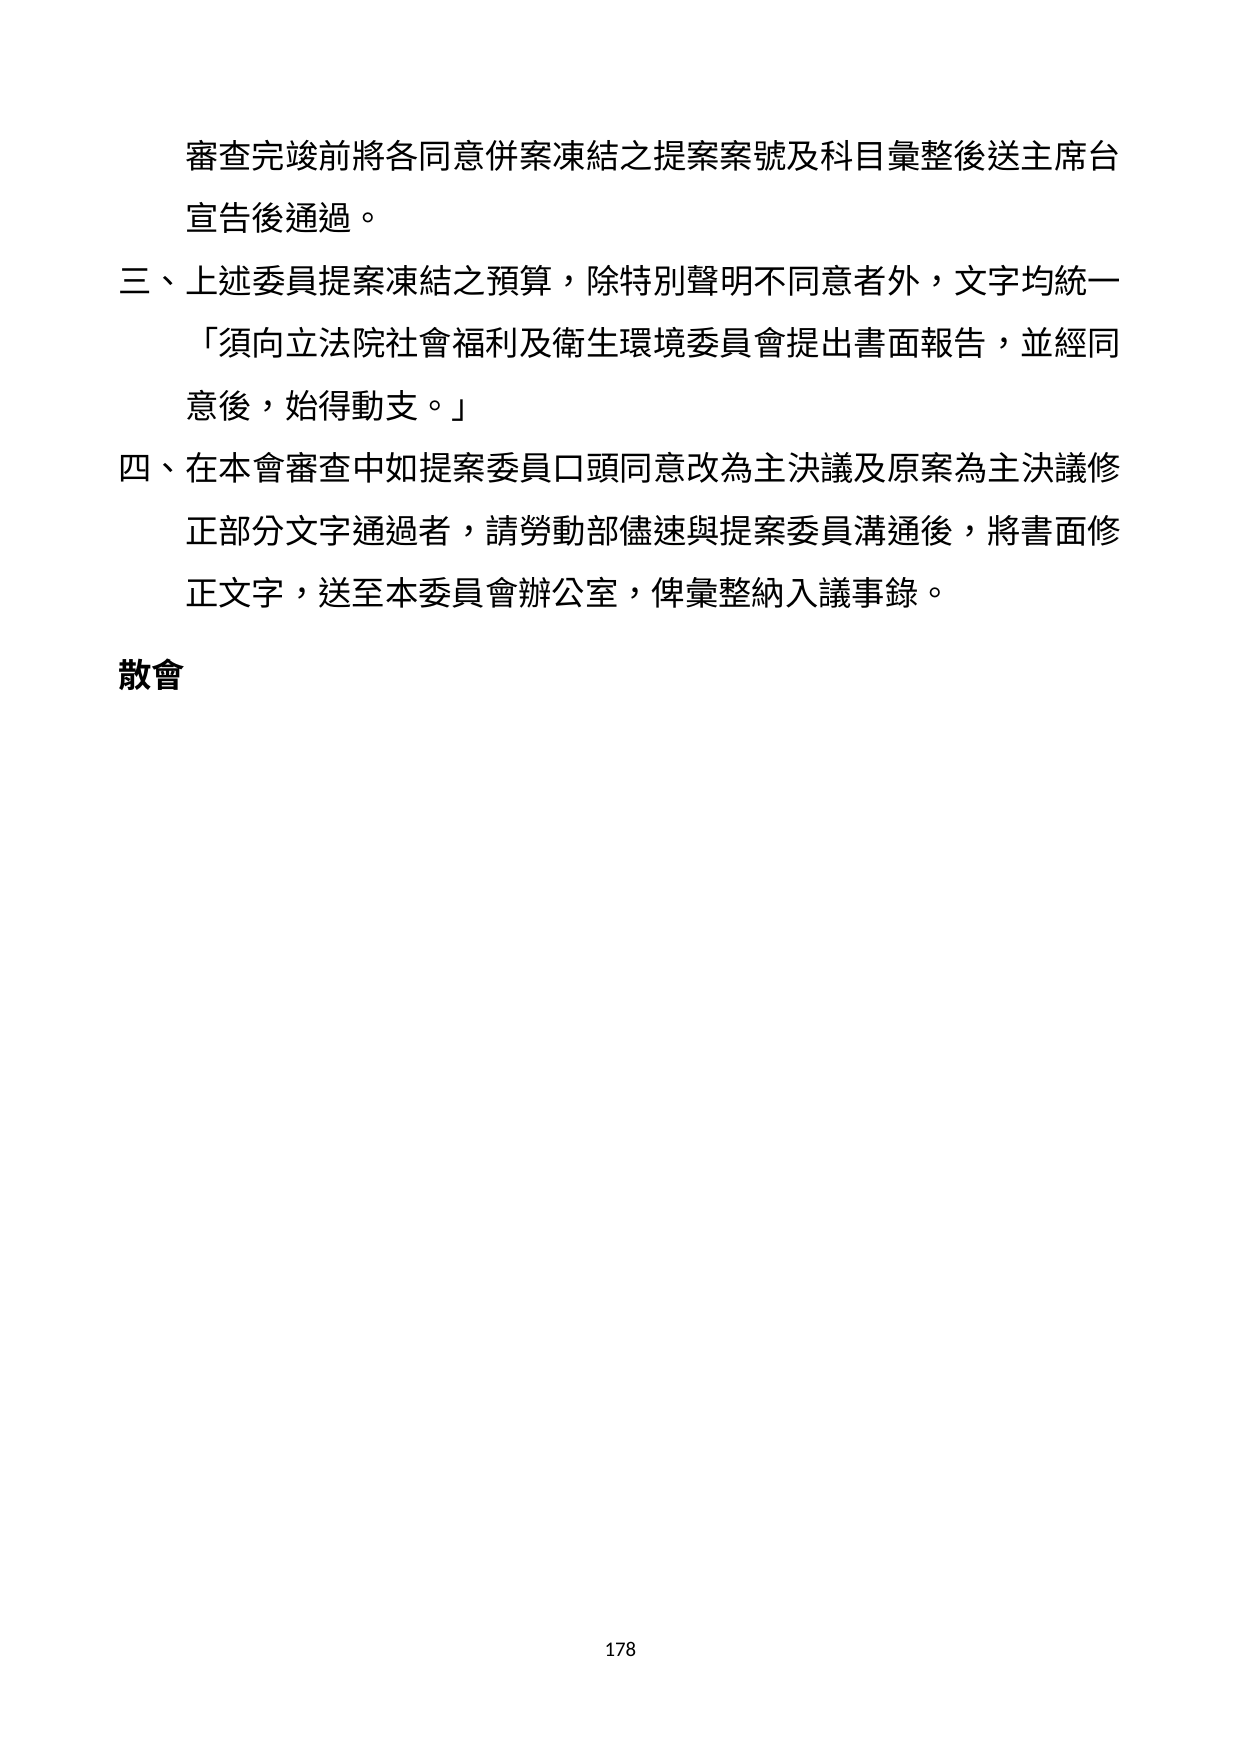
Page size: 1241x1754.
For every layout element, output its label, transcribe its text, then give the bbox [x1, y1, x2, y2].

subtitle 四、在本會審查中如提案委員口頭同意改為主決議及原案為主決議修正部分文字通過者，請勞動部儘速與提案委員溝通後，將書面修正文字，送至本委員會辦公室，俾彙整納入議事錄。 [118, 425, 1122, 612]
subtitle 散會 [118, 631, 1122, 693]
subtitle 三、上述委員提案凍結之預算，除特別聲明不同意者外，文字均統一「須向立法院社會福利及衛生環境委員會提出書面報告，並經同意後，始得動支。」 [118, 237, 1122, 425]
subtitle 審查完竣前將各同意併案凍結之提案案號及科目彙整後送主席台宣告後通過。 [118, 112, 1122, 237]
